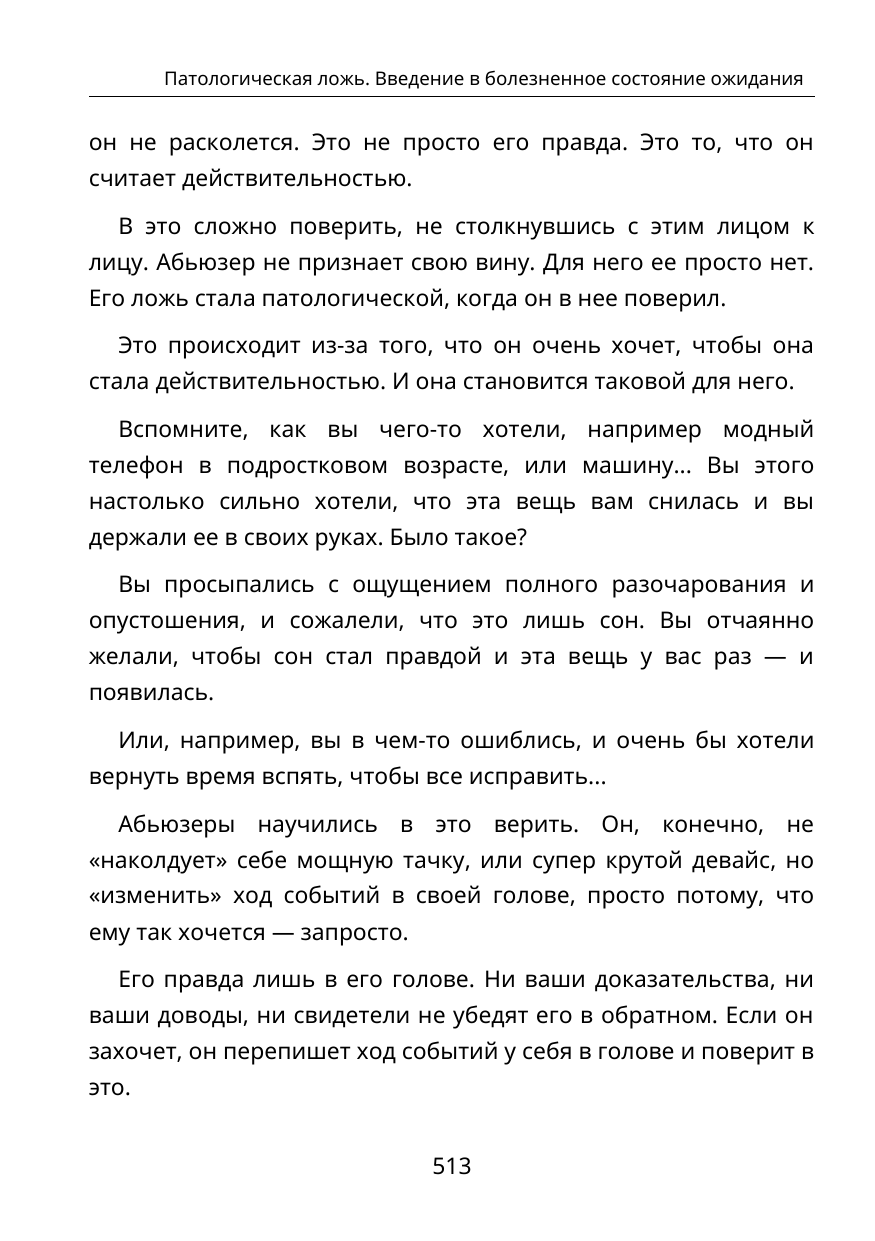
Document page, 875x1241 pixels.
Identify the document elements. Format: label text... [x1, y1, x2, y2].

text Его правда лишь в его голове. Ни ваши доказательства, ни ваши доводы, ни свидетели не убедят его в обратном. Если он захочет, он перепишет ход событий у себя в голове и поверит в это. [88, 963, 815, 1102]
text Или, например, вы в чем-то ошиблись, и очень бы хотели вернуть время вспять, чтобы все исправить... [88, 724, 815, 791]
text Абьюзеры научились в это верить. Он, конечно, не «наколдует» себе мощную тачку, или супер крутой девайс, но «изменить» ход событий в своей голове, просто потому, что ему так хочется — запросто. [88, 808, 815, 947]
text В это сложно поверить, не столкнувшись с этим лицом к лицу. Абьюзер не признает свою вину. Для него ее просто нет. Его ложь стала патологической, когда он в нее поверил. [88, 210, 815, 313]
text Вспомните, как вы чего-то хотели, например модный телефон в подростковом возрасте, или машину... Вы этого настолько сильно хотели, что эта вещь вам снилась и вы держали ее в своих руках. Было такое? [88, 413, 815, 552]
text Вы просыпались с ощущением полного разочарования и опустошения, и сожалели, что это лишь сон. Вы отчаянно желали, чтобы сон стал правдой и эта вещь у вас раз — и появилась. [88, 568, 815, 707]
text Это происходит из-за того, что он очень хочет, чтобы она стала действительностью. И она становится таковой для него. [88, 329, 815, 396]
text он не расколется. Это не просто его правда. Это то, что он считает действительностью. [88, 126, 815, 193]
